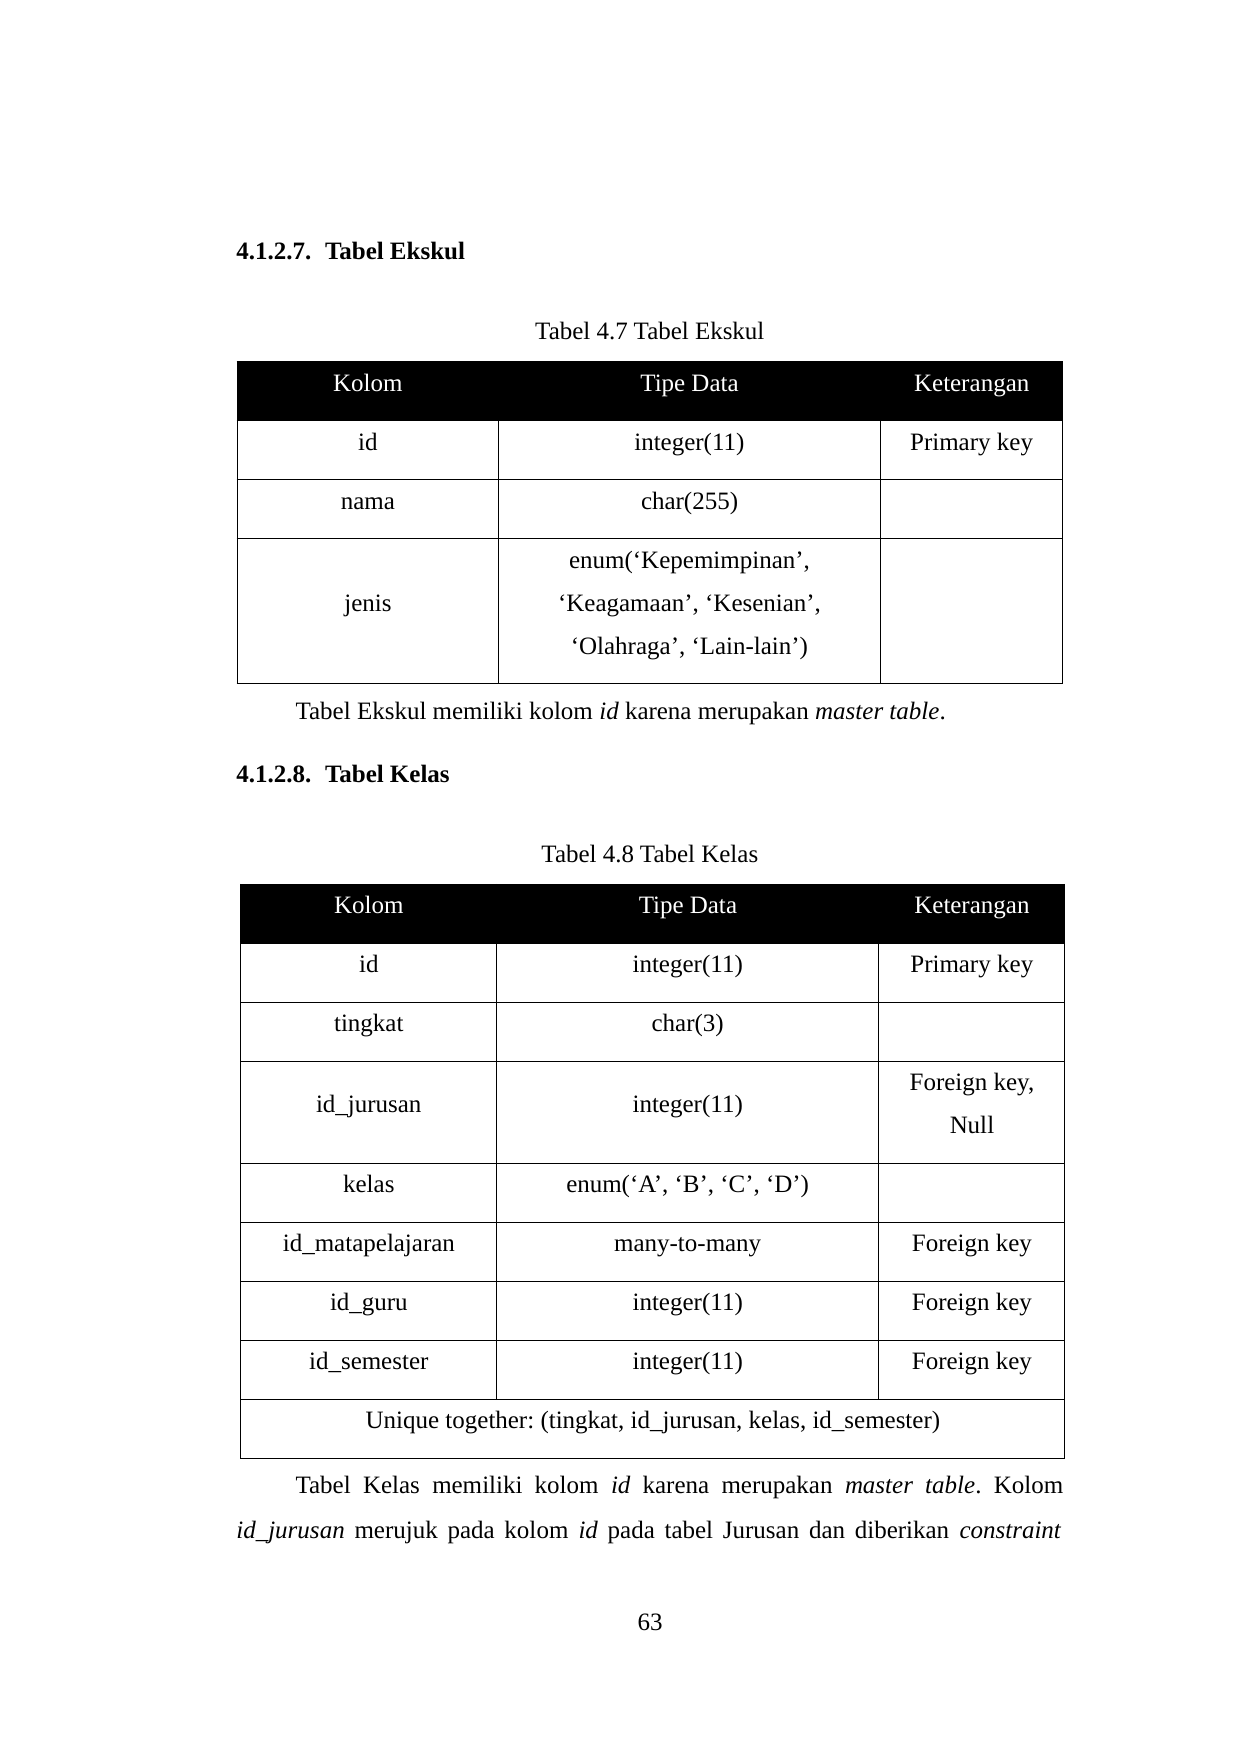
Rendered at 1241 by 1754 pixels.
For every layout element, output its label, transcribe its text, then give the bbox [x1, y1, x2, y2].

table_header Kolom [241, 885, 496, 943]
table_cell integer(11) [499, 421, 880, 479]
table_cell Primary key [881, 421, 1062, 479]
table_cell id_guru [241, 1282, 496, 1339]
table_cell enum(‘A’, ‘B’, ‘C’, ‘D’) [497, 1164, 878, 1222]
table_cell Foreign key [879, 1223, 1064, 1281]
table_cell [879, 1003, 1064, 1061]
table_cell Foreign key, Null [879, 1062, 1064, 1163]
table_cell integer(11) [497, 1062, 878, 1163]
table_header Keterangan [881, 362, 1062, 420]
table_cell kelas [241, 1164, 496, 1222]
table_cell Foreign key [879, 1341, 1064, 1398]
subtitle Tabel Kelas [236, 759, 1063, 787]
table_header Kolom [238, 362, 498, 420]
table_header Tipe Data [497, 885, 878, 943]
table_cell id_matapelajaran [241, 1223, 496, 1281]
table_cell jenis [238, 539, 498, 683]
table_cell id_jurusan [241, 1062, 496, 1163]
table_cell char(3) [497, 1003, 878, 1061]
table_cell [881, 539, 1062, 683]
table_cell Foreign key [879, 1282, 1064, 1339]
table_cell integer(11) [497, 1341, 878, 1398]
table_cell many-to-many [497, 1223, 878, 1281]
table_cell id [238, 421, 498, 479]
table_cell Unique together: (tingkat, id_jurusan, kelas, id_semester) [241, 1400, 1064, 1457]
table_cell enum(‘Kepemimpinan’, ‘Keagamaan’, ‘Kesenian’, ‘Olahraga’, ‘Lain-lain’) [499, 539, 880, 683]
table_cell integer(11) [497, 1282, 878, 1339]
table_cell [881, 480, 1062, 538]
table_header Tipe Data [499, 362, 880, 420]
text Tabel Kelas memiliki kolom id karena merupakan master table. Kolom id_jurusan merujuk pada kolom id pada tabel Jurusan dan diberikan constraint [236, 1458, 1063, 1547]
table_cell integer(11) [497, 944, 878, 1002]
subtitle Tabel Ekskul [236, 236, 1063, 265]
table_header Keterangan [879, 885, 1064, 943]
table_cell char(255) [499, 480, 880, 538]
table_cell id [241, 944, 496, 1002]
table_cell Primary key [879, 944, 1064, 1002]
table_cell tingkat [241, 1003, 496, 1061]
table_cell nama [238, 480, 498, 538]
text Tabel 4.8 Tabel Kelas [236, 827, 1063, 871]
text Tabel 4.7 Tabel Ekskul [236, 304, 1063, 349]
text Tabel Ekskul memiliki kolom id karena merupakan master table. [236, 684, 1063, 728]
table_cell id_semester [241, 1341, 496, 1398]
table_cell [879, 1164, 1064, 1222]
